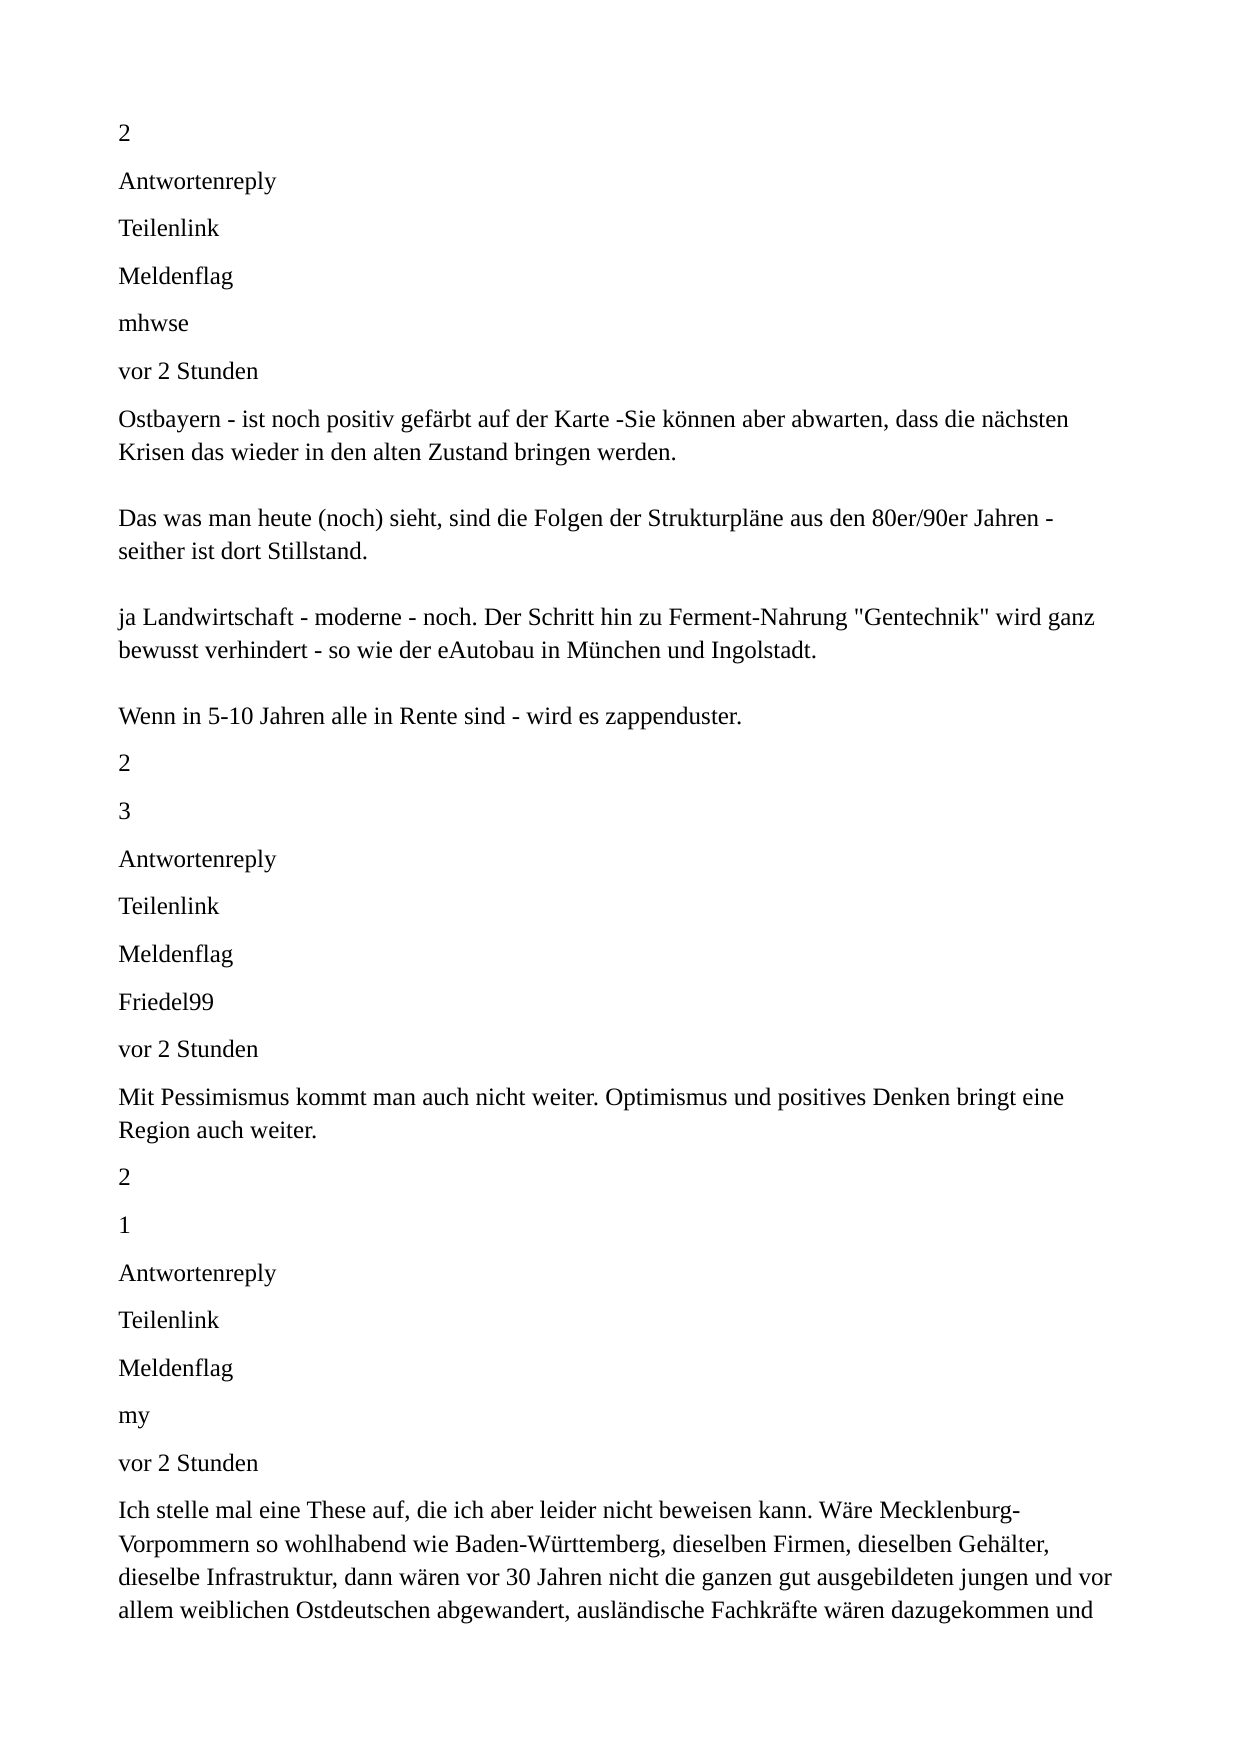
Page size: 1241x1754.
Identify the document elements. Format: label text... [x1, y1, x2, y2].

text Antwortenreply [118, 1258, 1122, 1286]
text Ostbayern - ist noch positiv gefärbt auf der Karte -Sie können aber abwarten, dass die nächsten Krisen das wieder in den alten Zustand bringen werden. Das was man heute (noch) sieht, sind die Folgen der Strukturpläne aus den 80er/90er Jahren - seither ist dort Stillstand. ja Landwirtschaft - moderne - noch. Der Schritt hin zu Ferment-Nahrung "Gentechnik" wird ganz bewusst verhindert - so wie der eAutobau in München und Ingolstadt. Wenn in 5-10 Jahren alle in Rente sind - wird es zappenduster. [118, 404, 1122, 730]
text mhwse [118, 308, 1122, 337]
text Teilenlink [118, 891, 1122, 920]
text 2 [118, 1162, 1122, 1191]
text vor 2 Stunden [118, 1034, 1122, 1063]
text Friedel99 [118, 987, 1122, 1015]
text Teilenlink [118, 1305, 1122, 1334]
text Meldenflag [118, 261, 1122, 290]
text my [118, 1400, 1122, 1429]
text 3 [118, 796, 1122, 825]
text Ich stelle mal eine These auf, die ich aber leider nicht beweisen kann. Wäre Mecklenburg-Vorpommern so wohlhabend wie Baden-Württemberg, dieselben Firmen, dieselben Gehälter, dieselbe Infrastruktur, dann wären vor 30 Jahren nicht die ganzen gut ausgebildeten jungen und vor allem weiblichen Ostdeutschen abgewandert, ausländische Fachkräfte wären dazugekommen und [118, 1496, 1122, 1623]
text Antwortenreply [118, 844, 1122, 872]
text Antwortenreply [118, 166, 1122, 194]
text 2 [118, 748, 1122, 777]
text Teilenlink [118, 213, 1122, 242]
text vor 2 Stunden [118, 356, 1122, 385]
text Meldenflag [118, 939, 1122, 968]
text 1 [118, 1210, 1122, 1239]
text vor 2 Stunden [118, 1448, 1122, 1477]
text Mit Pessimismus kommt man auch nicht weiter. Optimismus und positives Denken bringt eine Region auch weiter. [118, 1082, 1122, 1143]
text 2 [118, 118, 1122, 147]
text Meldenflag [118, 1353, 1122, 1382]
